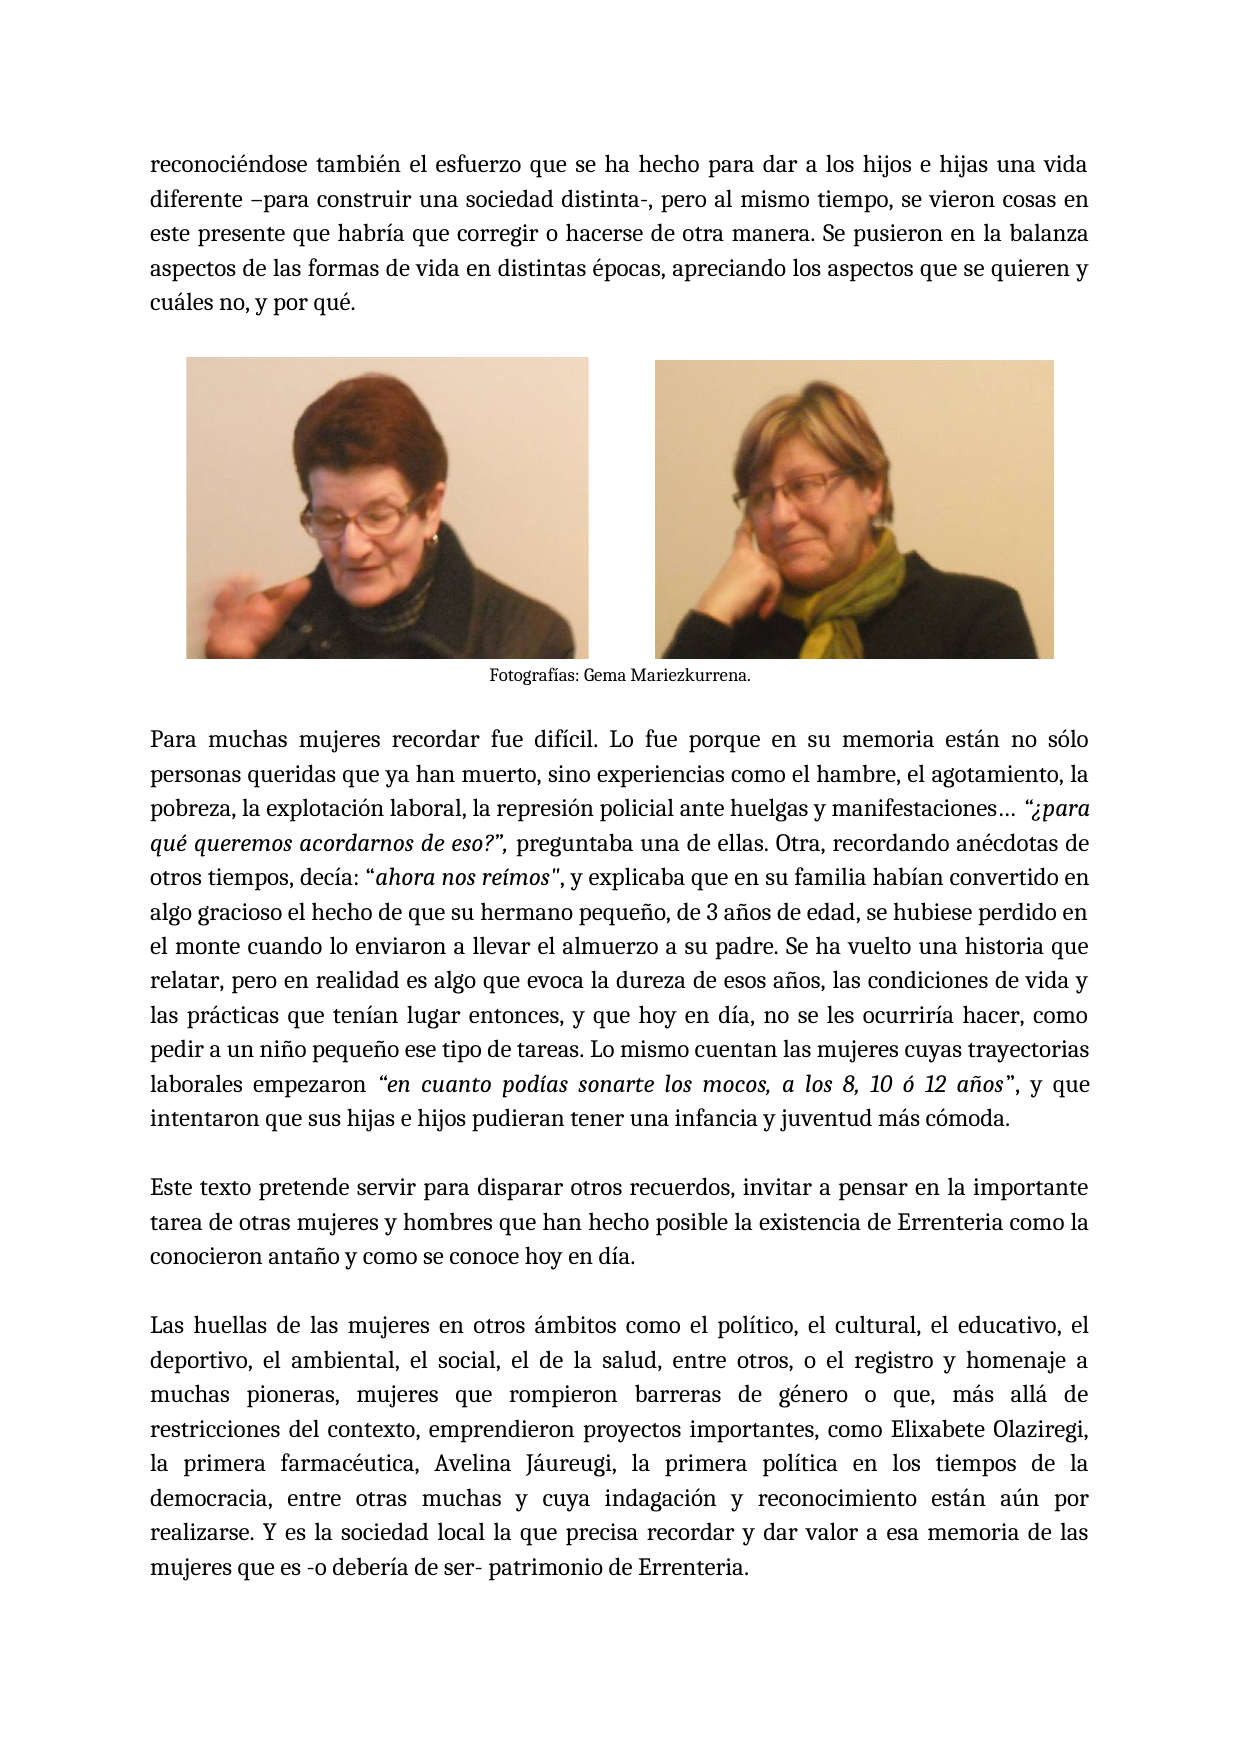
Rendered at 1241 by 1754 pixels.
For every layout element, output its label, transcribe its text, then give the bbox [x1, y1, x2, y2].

picture [655, 360, 1054, 659]
text Las huellas de las mujeres en otros ámbitos como el político, el cultural, el educativo, el deportivo, el ambiental, el social, el de la salud, entre otros, o el registro y homenaje a muchas pioneras, mujeres que rompieron barreras de género o que, más allá de restricciones del contexto, emprendieron proyectos importantes, como Elixabete Olaziregi, la primera farmacéutica, Avelina Jáureugi, la primera política en los tiempos de la democracia, entre otras muchas y cuya indagación y reconocimiento están aún por realizarse. Y es la sociedad local la que precisa recordar y dar valor a esa memoria de las mujeres que es -o debería de ser- patrimonio de Errenteria. [150, 1311, 1090, 1581]
text reconociéndose también el esfuerzo que se ha hecho para dar a los hijos e hijas una vida diferente –para construir una sociedad distinta-, pero al mismo tiempo, se vieron cosas en este presente que habría que corregir o hacerse de otra manera. Se pusieron en la balanza aspectos de las formas de vida en distintas épocas, apreciando los aspectos que se quieren y cuáles no, y por qué. [150, 150, 1090, 317]
text Fotografías: Gema Mariezkurrena. [150, 665, 1090, 686]
text Este texto pretende servir para disparar otros recuerdos, invitar a pensar en la importante tarea de otras mujeres y hombres que han hecho posible la existencia de Errenteria como la conocieron antaño y como se conoce hoy en día. [150, 1173, 1090, 1271]
picture [186, 357, 589, 659]
text Para muchas mujeres recordar fue difícil. Lo fue porque en su memoria están no sólo personas queridas que ya han muerto, sino experiencias como el hambre, el agotamiento, la pobreza, la explotación laboral, la represión policial ante huelgas y manifestaciones… “¿para qué queremos acordarnos de eso?”, preguntaba una de ellas. Otra, recordando anécdotas de otros tiempos, decía: “ahora nos reímos", y explicaba que en su familia habían convertido en algo gracioso el hecho de que su hermano pequeño, de 3 años de edad, se hubiese perdido en el monte cuando lo enviaron a llevar el almuerzo a su padre. Se ha vuelto una historia que relatar, pero en realidad es algo que evoca la dureza de esos años, las condiciones de vida y las prácticas que tenían lugar entonces, y que hoy en día, no se les ocurriría hacer, como pedir a un niño pequeño ese tipo de tareas. Lo mismo cuentan las mujeres cuyas trayectorias laborales empezaron “en cuanto podías sonarte los mocos, a los 8, 10 ó 12 años”, y que intentaron que sus hijas e hijos pudieran tener una infancia y juventud más cómoda. [150, 725, 1090, 1133]
